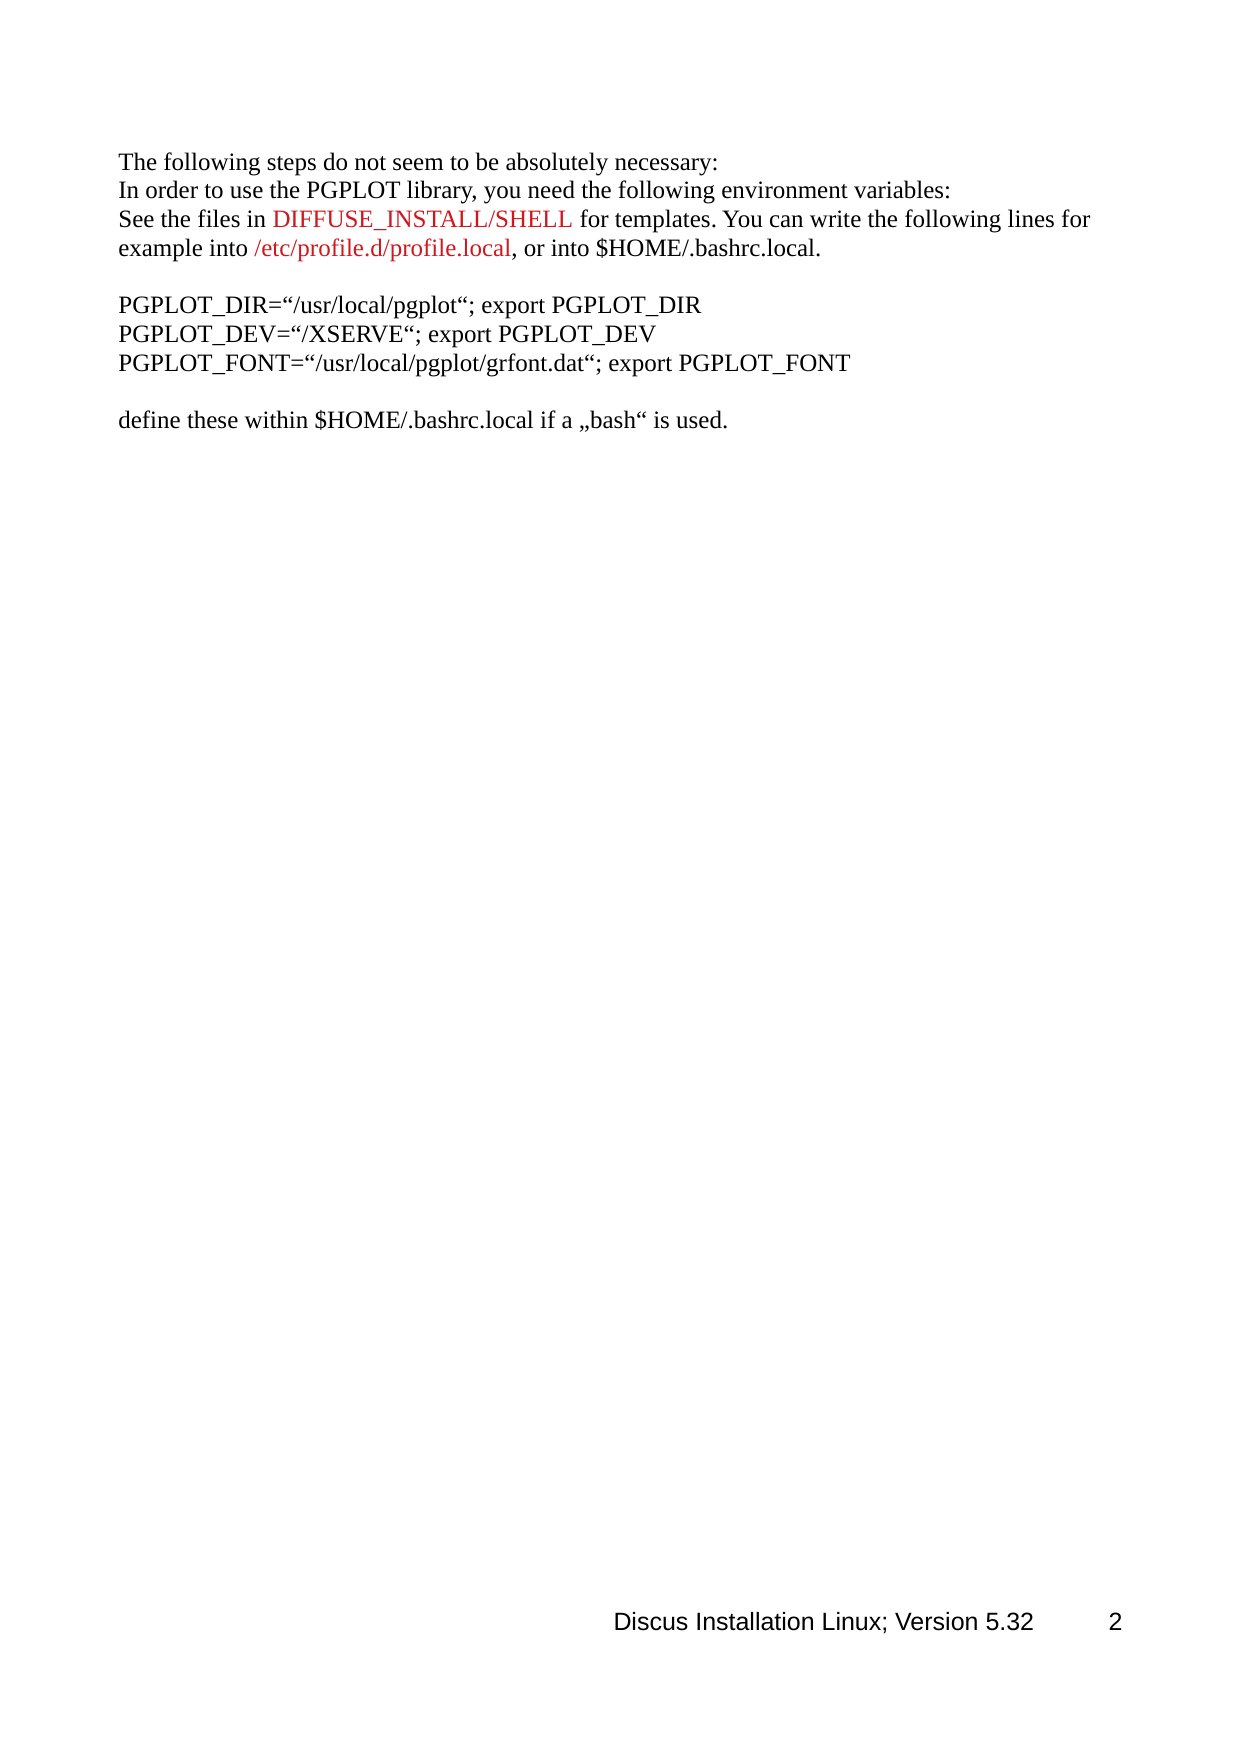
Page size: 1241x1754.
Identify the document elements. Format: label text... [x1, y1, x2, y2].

text See the files in DIFFUSE_INSTALL/SHELL for templates. You can write the following lines for example into /etc/profile.d/profile.local, or into $HOME/.bashrc.local. [118, 204, 1122, 262]
text define these within $HOME/.bashrc.local if a „bash“ is used. [118, 406, 1122, 434]
text In order to use the PGPLOT library, you need the following environment variables: [118, 176, 1122, 204]
text PGPLOT_DIR=“/usr/local/pgplot“; export PGPLOT_DIR [118, 291, 1122, 319]
text PGPLOT_DEV=“/XSERVE“; export PGPLOT_DEV [118, 319, 1122, 348]
text The following steps do not seem to be absolutely necessary: [118, 147, 1122, 176]
text PGPLOT_FONT=“/usr/local/pgplot/grfont.dat“; export PGPLOT_FONT [118, 348, 1122, 377]
